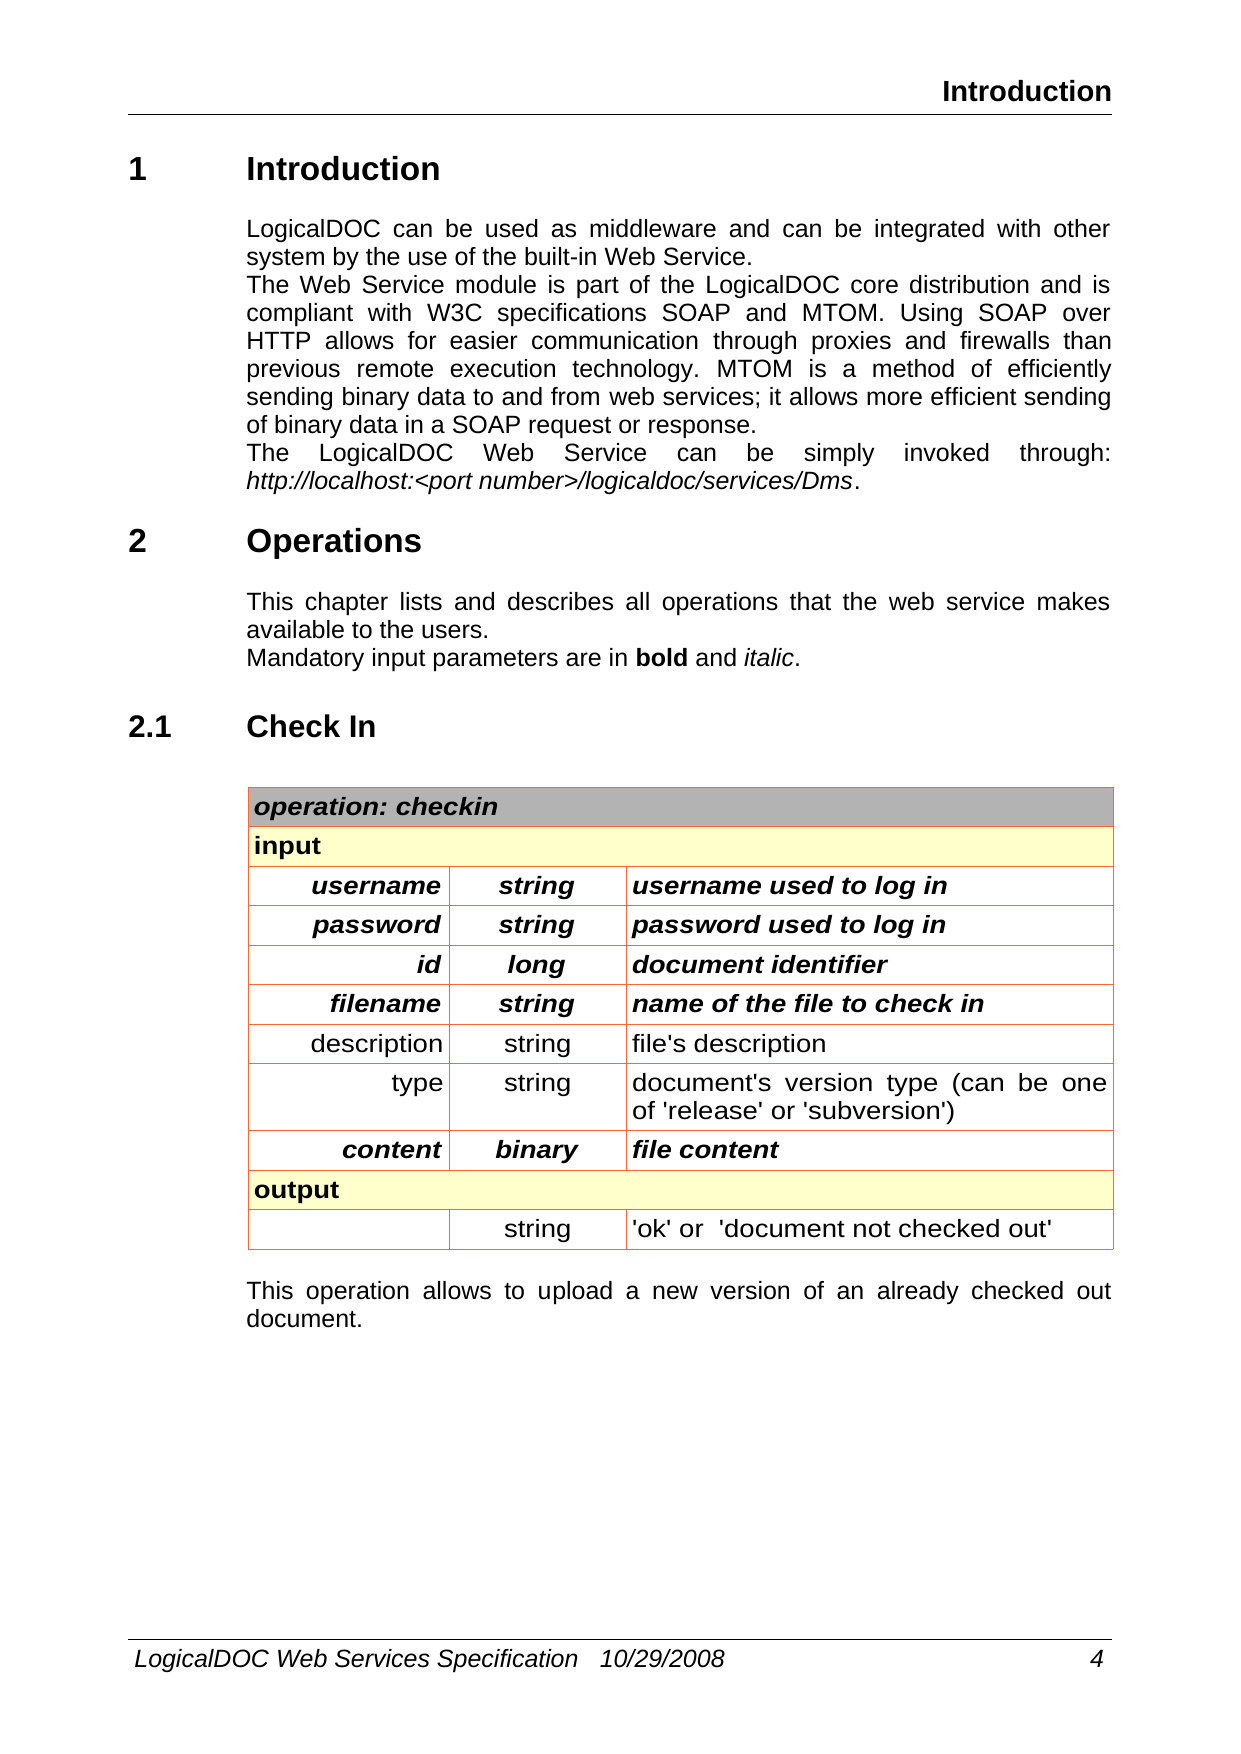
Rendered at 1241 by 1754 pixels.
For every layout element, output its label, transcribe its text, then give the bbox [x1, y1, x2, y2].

text LogicalDOC can be used as middleware and can be integrated with other system by the use of the built-in Web Service. [246, 215, 1112, 271]
text This chapter lists and describes all operations that the web service makes available to the users. [246, 587, 1112, 643]
table_cell password [249, 906, 449, 944]
table_cell binary [450, 1131, 626, 1170]
table_cell id [249, 946, 449, 984]
table_cell output [249, 1171, 1113, 1209]
table_cell input [249, 827, 1113, 866]
table_cell string [450, 985, 626, 1023]
subtitle Operations [128, 522, 1112, 559]
table_cell type [249, 1064, 449, 1130]
text The Web Service module is part of the LogicalDOC core distribution and is compliant with W3C specifications SOAP and MTOM. Using SOAP over HTTP allows for easier communication through proxies and firewalls than previous remote execution technology. MTOM is a method of efficiently sending binary data to and from web services; it allows more efficient sending of binary data in a SOAP request or response. [246, 271, 1112, 438]
table_cell password used to log in [627, 906, 1113, 944]
table_cell file's description [627, 1025, 1113, 1063]
table_cell filename [249, 985, 449, 1023]
table_cell string [450, 1025, 626, 1063]
table_cell file content [627, 1131, 1113, 1170]
table_cell document's version type (can be one of 'release' or 'subversion') [627, 1064, 1113, 1130]
subtitle Check In [128, 709, 1112, 744]
text Mandatory input parameters are in bold and italic. [246, 643, 1112, 671]
table_cell username [249, 867, 449, 905]
table_cell string [450, 1210, 626, 1249]
text The LogicalDOC Web Service can be simply invoked through: http://localhost:<port number>/logicaldoc/services/Dms. [246, 438, 1112, 494]
table_cell username used to log in [627, 867, 1113, 905]
table_cell string [450, 867, 626, 905]
table_cell 'ok' or 'document not checked out' [627, 1210, 1113, 1249]
table_cell [249, 1210, 449, 1249]
subtitle Introduction [128, 150, 1112, 187]
table_cell string [450, 906, 626, 944]
table_header operation: checkin [249, 788, 1113, 826]
table_cell long [450, 946, 626, 984]
table_cell name of the file to check in [627, 985, 1113, 1023]
table_cell document identifier [627, 946, 1113, 984]
table_cell string [450, 1064, 626, 1130]
table_cell content [249, 1131, 449, 1170]
table_cell description [249, 1025, 449, 1063]
text This operation allows to upload a new version of an already checked out document. [246, 1277, 1112, 1333]
